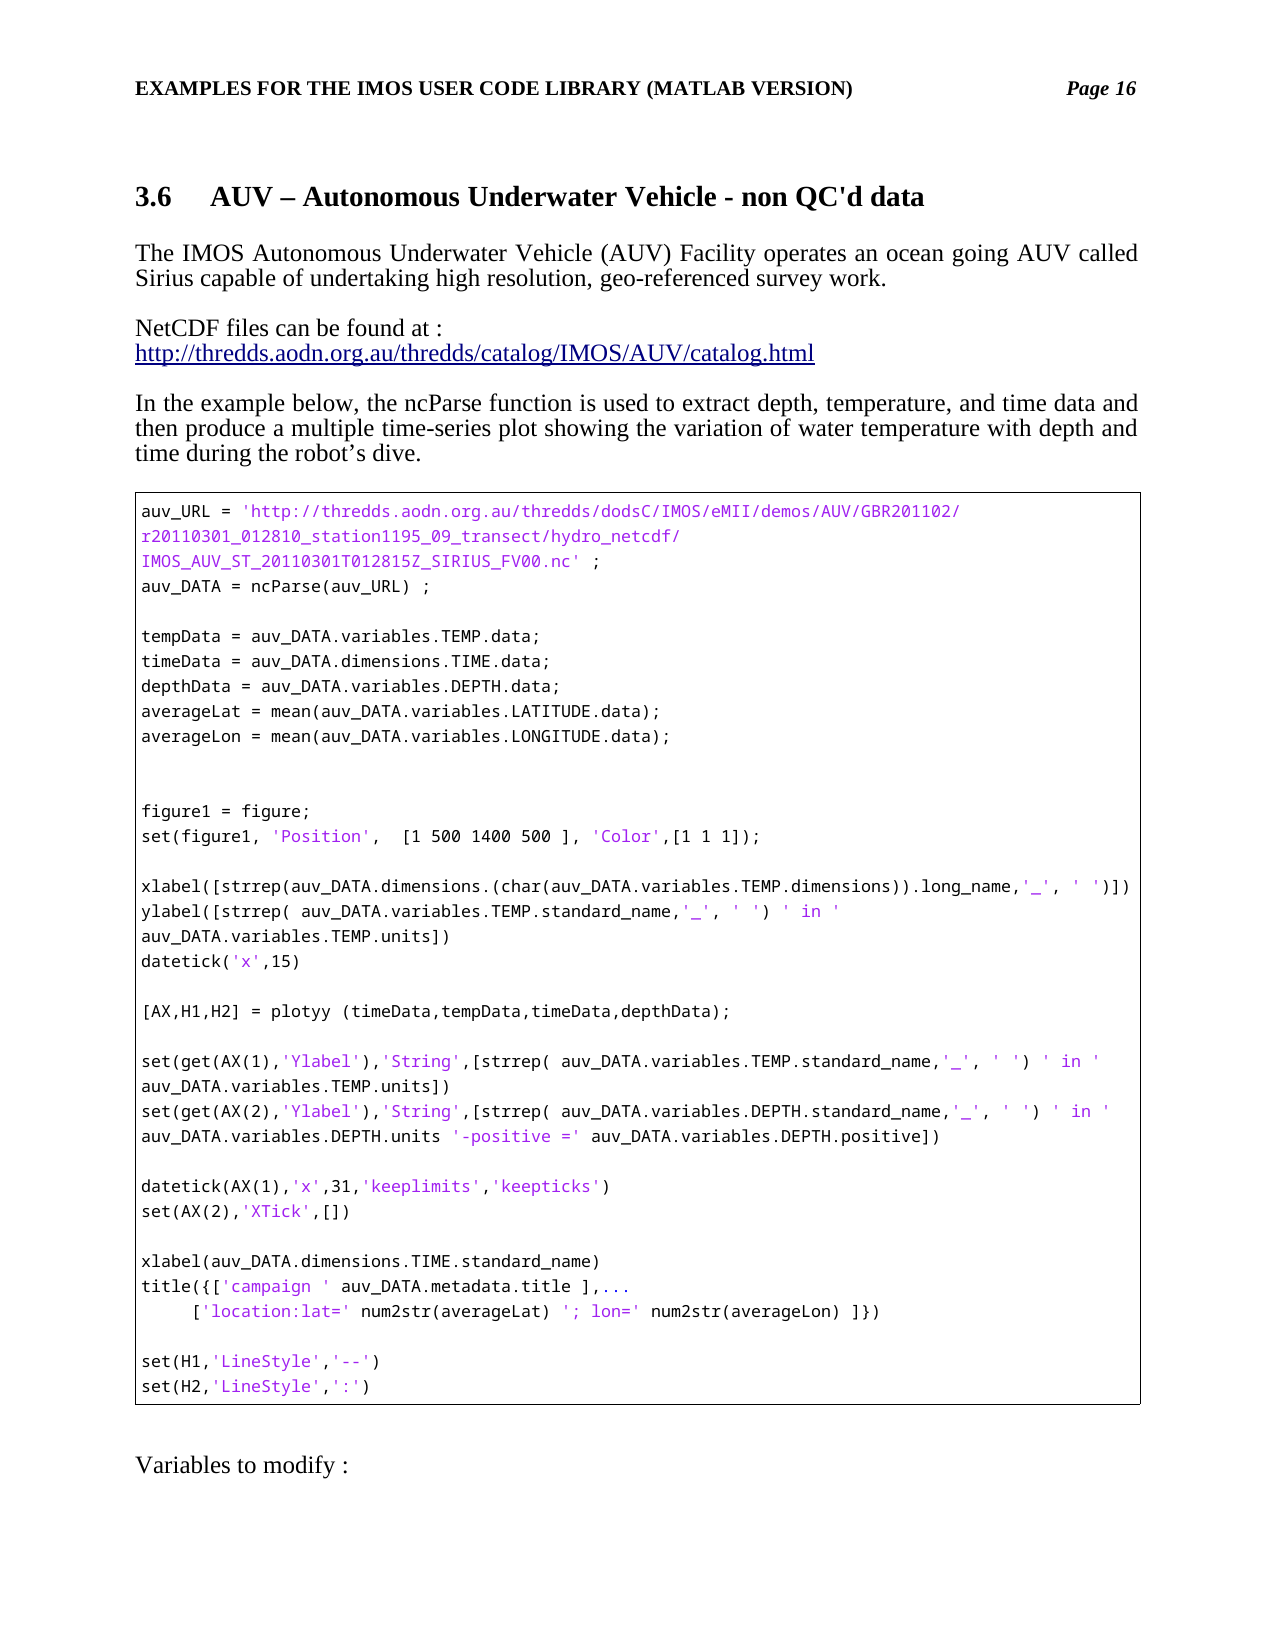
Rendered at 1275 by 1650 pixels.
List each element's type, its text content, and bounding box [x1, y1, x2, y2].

text In the example below, the ncParse function is used to extract depth, temperature, and time data and then produce a multiple time-series plot showing the variation of water temperature with depth and time during the robot’s dive. [135, 392, 1140, 467]
text The IMOS Autonomous Underwater Vehicle (AUV) Facility operates an ocean going AUV called Sirius capable of undertaking high resolution, geo-referenced survey work. [135, 242, 1140, 292]
text http://thredds.aodn.org.au/thredds/catalog/IMOS/AUV/catalog.html [135, 342, 1140, 367]
subtitle AUV – Autonomous Underwater Vehicle - non QC'd data [135, 179, 1140, 213]
table_header auv_URL = 'http://thredds.aodn.org.au/thredds/dodsC/IMOS/eMII/demos/AUV/GBR201102/r20110301_012810_station1195_09_transect/hydro_netcdf/IMOS_AUV_ST_20110301T012815Z_SIRIUS_FV00.nc' ; auv_DATA = ncParse(auv_URL) ; tempData = auv_DATA.variables.TEMP.data; timeData = auv_DATA.dimensions.TIME.data; depthData = auv_DATA.variables.DEPTH.data; averageLat = mean(auv_DATA.variables.LATITUDE.data); averageLon = mean(auv_DATA.variables.LONGITUDE.data); figure1 = figure; set(figure1, 'Position', [1 500 1400 500 ], 'Color',[1 1 1]); xlabel([strrep(auv_DATA.dimensions.(char(auv_DATA.variables.TEMP.dimensions)).long_name,'_', ' ')]) ylabel([strrep( auv_DATA.variables.TEMP.standard_name,'_', ' ') ' in ' auv_DATA.variables.TEMP.units]) datetick('x',15) [AX,H1,H2] = plotyy (timeData,tempData,timeData,depthData); set(get(AX(1),'Ylabel'),'String',[strrep( auv_DATA.variables.TEMP.standard_name,'_', ' ') ' in ' auv_DATA.variables.TEMP.units]) set(get(AX(2),'Ylabel'),'String',[strrep( auv_DATA.variables.DEPTH.standard_name,'_', ' ') ' in ' auv_DATA.variables.DEPTH.units '-positive =' auv_DATA.variables.DEPTH.positive]) datetick(AX(1),'x',31,'keeplimits','keepticks') set(AX(2),'XTick',[]) xlabel(auv_DATA.dimensions.TIME.standard_name) title({['campaign ' auv_DATA.metadata.title ],... ['location:lat=' num2str(averageLat) '; lon=' num2str(averageLon) ]}) set(H1,'LineStyle','--') set(H2,'LineStyle',':') [136, 493, 1140, 1403]
text Variables to modify : [135, 1453, 1140, 1478]
text NetCDF files can be found at : [135, 317, 1140, 342]
